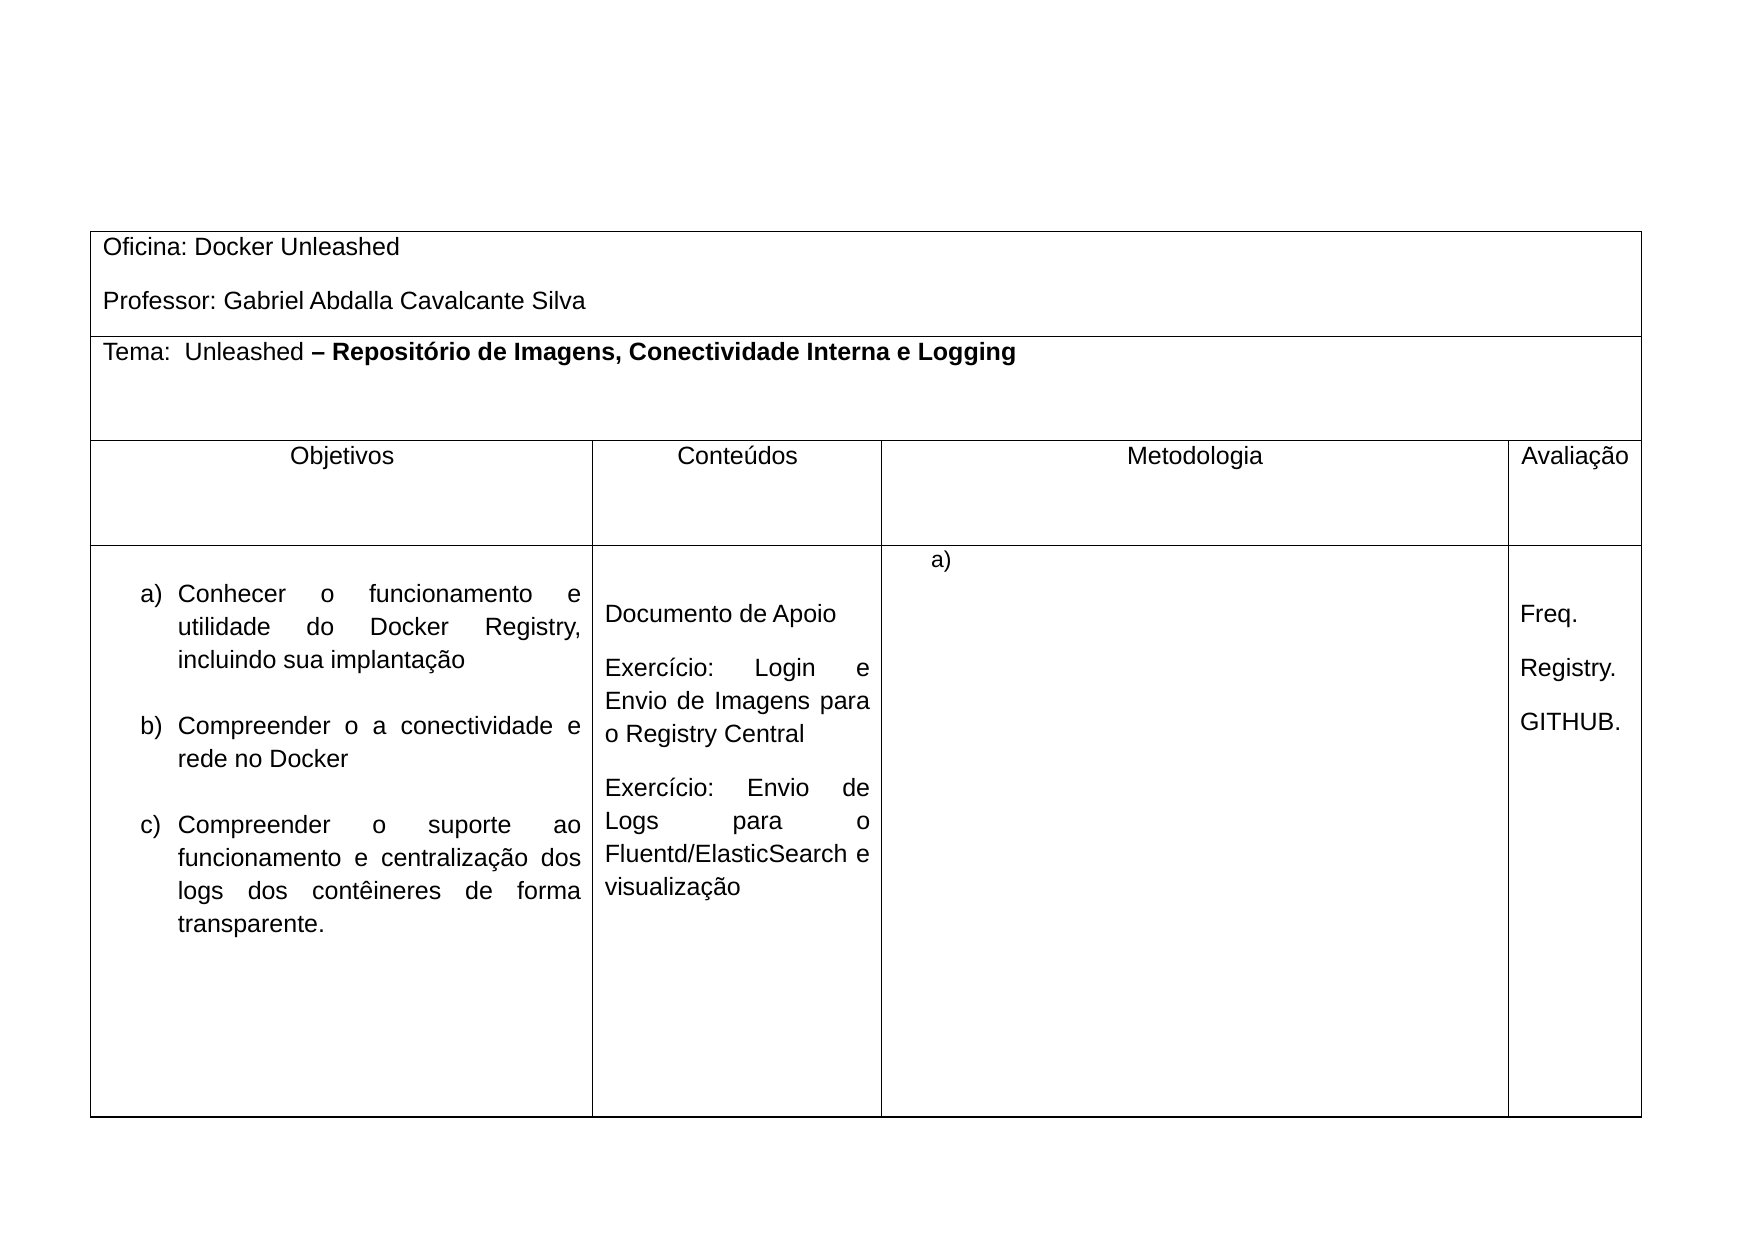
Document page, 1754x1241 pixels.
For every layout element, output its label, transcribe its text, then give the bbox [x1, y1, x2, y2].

table_cell Metodologia [882, 441, 1508, 544]
table_header Oficina: Docker Unleashed Professor: Gabriel Abdalla Cavalcante Silva [91, 232, 1641, 336]
table_cell Documento de Apoio Exercício: Login e Envio de Imagens para o Registry Central Exercício: Envio de Logs para o Fluentd/ElasticSearch e visualização [593, 546, 881, 1116]
table_cell Conteúdos [593, 441, 881, 544]
table_cell Tema: Unleashed – Repositório de Imagens, Conectividade Interna e Logging [91, 337, 1641, 440]
table_cell Freq. Registry. GITHUB. [1509, 546, 1641, 1116]
table_cell Avaliação [1509, 441, 1641, 544]
table_cell Objetivos [91, 441, 592, 544]
table_cell [882, 546, 1508, 1116]
table_cell Conhecer o funcionamento e utilidade do Docker Registry, incluindo sua implantação Compreender o a conectividade e rede no Docker Compreender o suporte ao funcionamento e centralização dos logs dos contêineres de forma transparente. [91, 546, 592, 1116]
